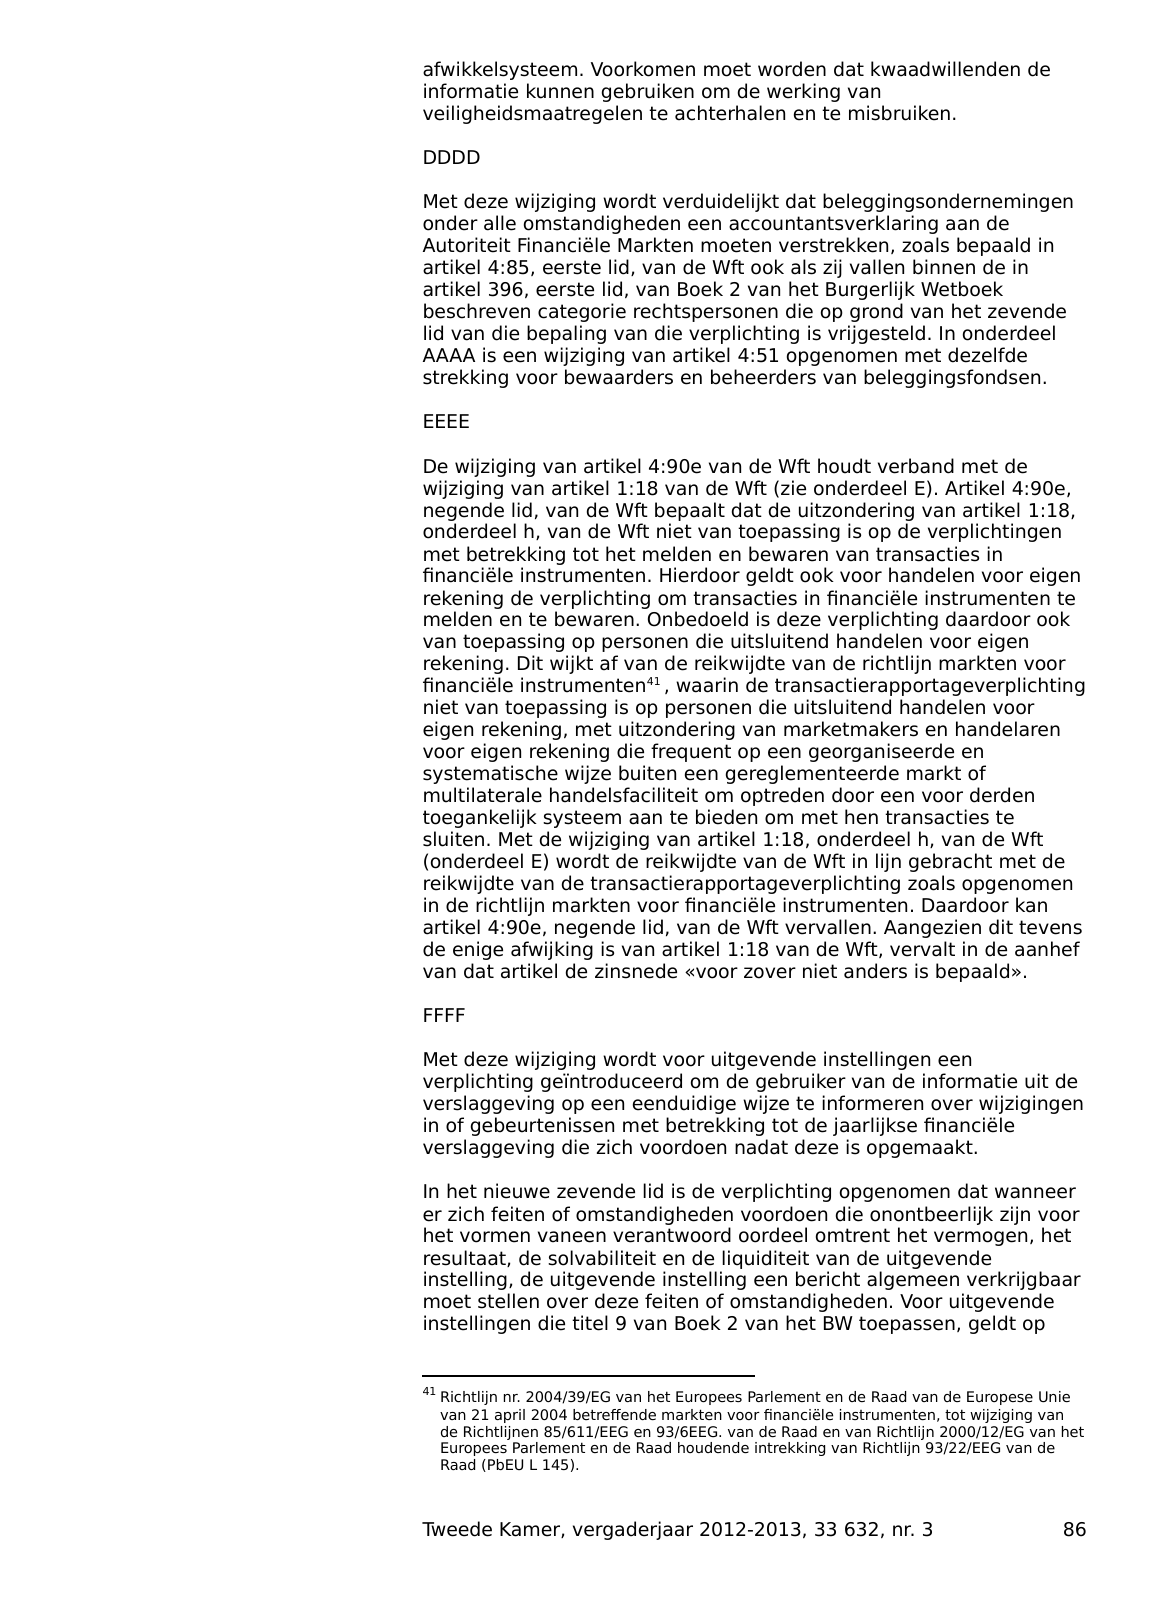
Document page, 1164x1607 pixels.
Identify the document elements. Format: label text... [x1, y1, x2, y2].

text Richtlijn nr. 2004/39/EG van het Europees Parlement en de Raad van de Europese Unie van 21 april 2004 betreffende markten voor financiële instrumenten, tot wijziging van de Richtlijnen 85/611/EEG en 93/6EEG. van de Raad en van Richtlijn 2000/12/EG van het Europees Parlement en de Raad houdende intrekking van Richtlijn 93/22/EEG van de Raad (PbEU L 145). [422, 1385, 1087, 1474]
subtitle DDDD [422, 147, 1087, 169]
text afwikkelsysteem. Voorkomen moet worden dat kwaadwillenden de informatie kunnen gebruiken om de werking van veiligheidsmaatregelen te achterhalen en te misbruiken. [422, 59, 1087, 125]
text In het nieuwe zevende lid is de verplichting opgenomen dat wanneer er zich feiten of omstandigheden voordoen die onontbeerlijk zijn voor het vormen vaneen verantwoord oordeel omtrent het vermogen, het resultaat, de solvabiliteit en de liquiditeit van de uitgevende instelling, de uitgevende instelling een bericht algemeen verkrijgbaar moet stellen over deze feiten of omstandigheden. Voor uitgevende instellingen die titel 9 van Boek 2 van het BW toepassen, geldt op [422, 1181, 1087, 1335]
subtitle EEEE [422, 411, 1087, 433]
text Met deze wijziging wordt voor uitgevende instellingen een verplichting geïntroduceerd om de gebruiker van de informatie uit de verslaggeving op een eenduidige wijze te informeren over wijzigingen in of gebeurtenissen met betrekking tot de jaarlijkse financiële verslaggeving die zich voordoen nadat deze is opgemaakt. [422, 1049, 1087, 1159]
text Met deze wijziging wordt verduidelijkt dat beleggingsondernemingen onder alle omstandigheden een accountantsverklaring aan de Autoriteit Financiële Markten moeten verstrekken, zoals bepaald in artikel 4:85, eerste lid, van de Wft ook als zij vallen binnen de in artikel 396, eerste lid, van Boek 2 van het Burgerlijk Wetboek beschreven categorie rechtspersonen die op grond van het zevende lid van die bepaling van die verplichting is vrijgesteld. In onderdeel AAAA is een wijziging van artikel 4:51 opgenomen met dezelfde strekking voor bewaarders en beheerders van beleggingsfondsen. [422, 191, 1087, 389]
subtitle FFFF [422, 1005, 1087, 1027]
text De wijziging van artikel 4:90e van de Wft houdt verband met de wijziging van artikel 1:18 van de Wft (zie onderdeel E). Artikel 4:90e, negende lid, van de Wft bepaalt dat de uitzondering van artikel 1:18, onderdeel h, van de Wft niet van toepassing is op de verplichtingen met betrekking tot het melden en bewaren van transacties in financiële instrumenten. Hierdoor geldt ook voor handelen voor eigen rekening de verplichting om transacties in financiële instrumenten te melden en te bewaren. Onbedoeld is deze verplichting daardoor ook van toepassing op personen die uitsluitend handelen voor eigen rekening. Dit wijkt af van de reikwijdte van de richtlijn markten voor financiële instrumenten, waarin de transactierapportageverplichting niet van toepassing is op personen die uitsluitend handelen voor eigen rekening, met uitzondering van marketmakers en handelaren voor eigen rekening die frequent op een georganiseerde en systematische wijze buiten een gereglementeerde markt of multilaterale handelsfaciliteit om optreden door een voor derden toegankelijk systeem aan te bieden om met hen transacties te sluiten. Met de wijziging van artikel 1:18, onderdeel h, van de Wft (onderdeel E) wordt de reikwijdte van de Wft in lijn gebracht met de reikwijdte van de transactierapportageverplichting zoals opgenomen in de richtlijn markten voor financiële instrumenten. Daardoor kan artikel 4:90e, negende lid, van de Wft vervallen. Aangezien dit tevens de enige afwijking is van artikel 1:18 van de Wft, vervalt in de aanhef van dat artikel de zinsnede «voor zover niet anders is bepaald». [422, 456, 1087, 983]
